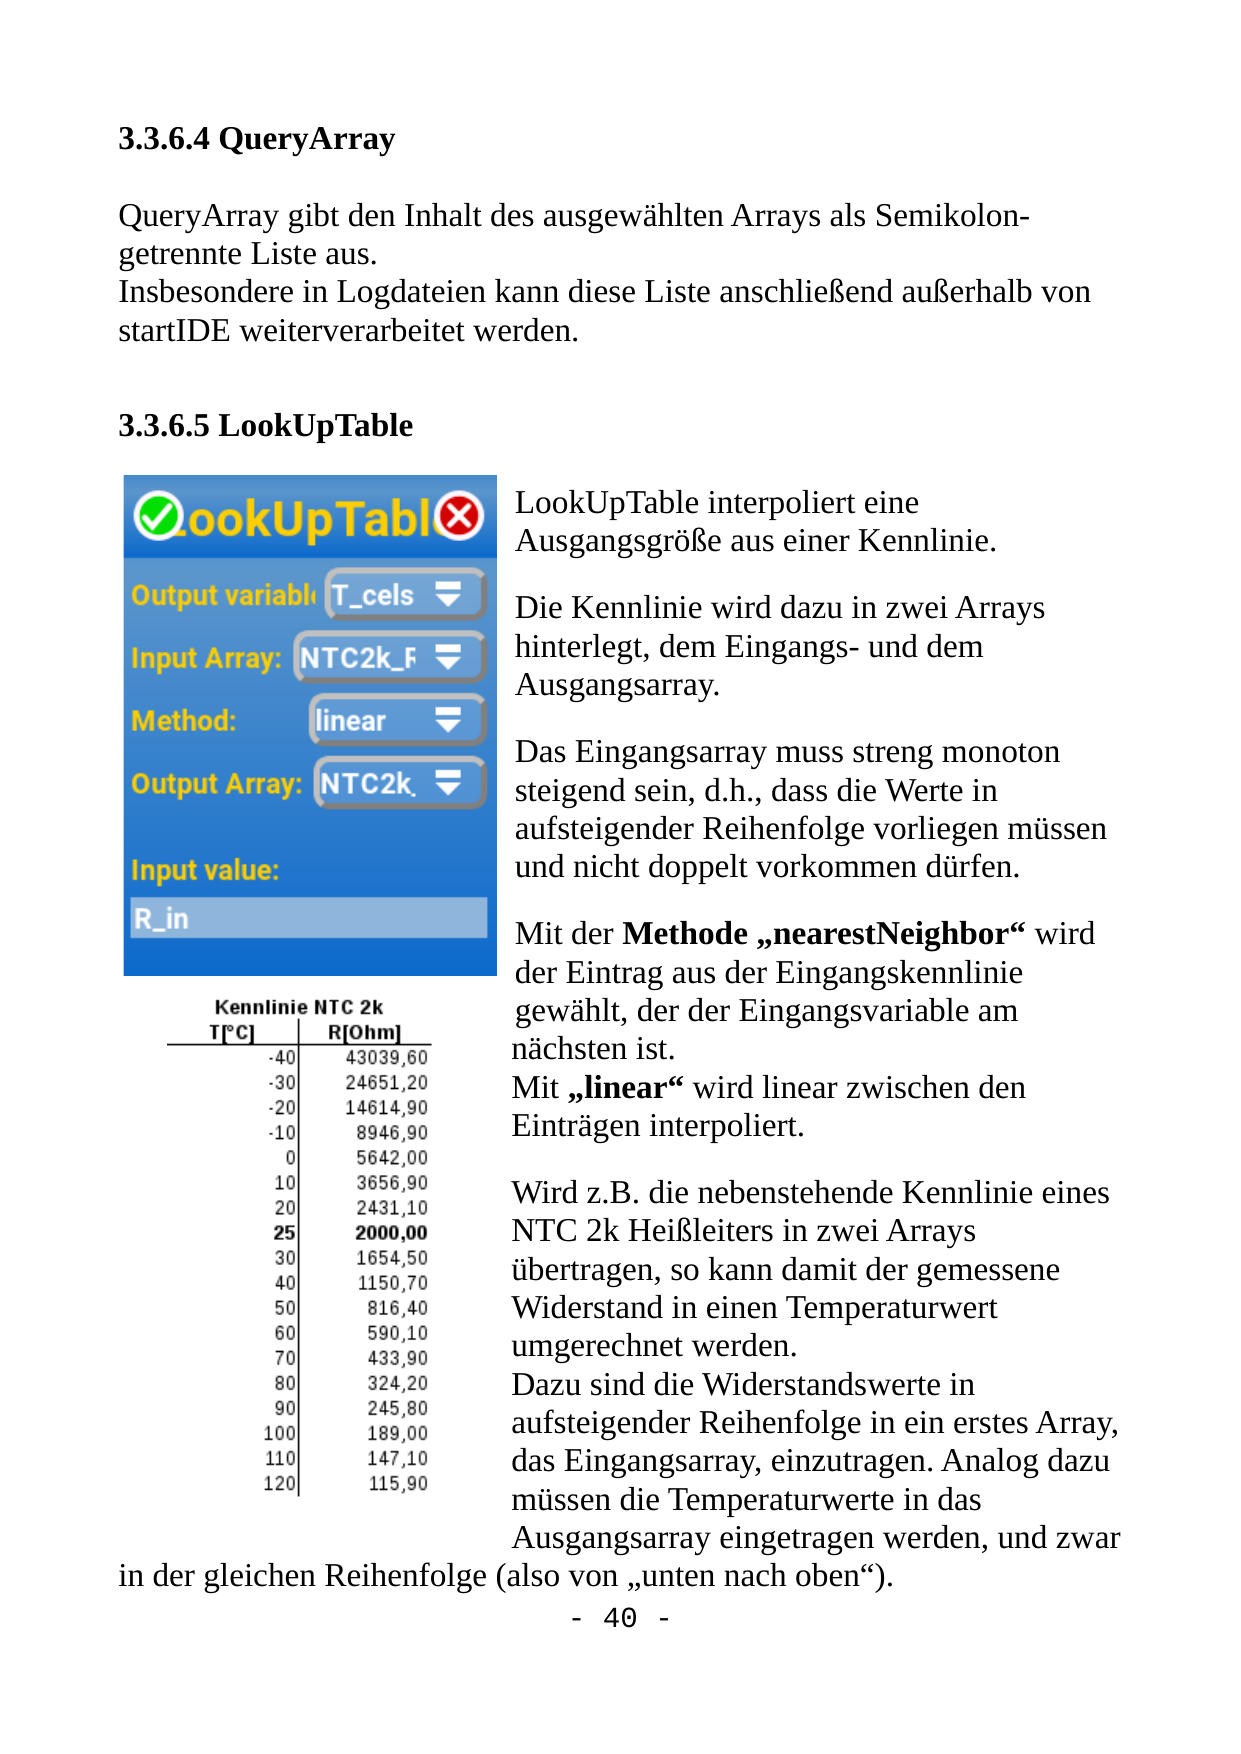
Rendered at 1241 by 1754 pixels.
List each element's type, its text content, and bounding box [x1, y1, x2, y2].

text 3.3.6.4 QueryArray [118, 118, 1122, 156]
text Mit „linear“ wird linear zwischen den Einträgen interpoliert. [435, 1067, 1122, 1143]
text Die Kennlinie wird dazu in zwei Arrays hinterlegt, dem Eingangs- und dem Ausgangsarray. [497, 588, 1122, 703]
text QueryArray gibt den Inhalt des ausgewählten Arrays als Semikolon-getrennte Liste aus. [118, 195, 1122, 271]
text 3.3.6.5 LookUpTable [118, 406, 1122, 444]
picture [123, 475, 497, 976]
text Wird z.B. die nebenstehende Kennlinie eines NTC 2k Heißleiters in zwei Arrays übertragen, so kann damit der gemessene Widerstand in einen Temperaturwert umgerechnet werden. [435, 1172, 1122, 1364]
text LookUpTable interpoliert eine Ausgangsgröße aus einer Kennlinie. [497, 482, 1122, 559]
text Dazu sind die Widerstandswerte in aufsteigender Reihenfolge in ein erstes Array, das Eingangsarray, einzutragen. Analog dazu müssen die Temperaturwerte in das Ausgangsarray eingetragen werden, und zwar in der gleichen Reihenfolge (also von „unten nach oben“). [118, 1364, 1122, 1594]
text [118, 1067, 167, 1143]
text Das Eingangsarray muss streng monoton steigend sein, d.h., dass die Werte in aufsteigender Reihenfolge vorliegen müssen und nicht doppelt vorkommen dürfen. [497, 731, 1122, 885]
text Mit der Methode „nearestNeighbor“ wird der Eintrag aus der Eingangskennlinie gewählt, der der Eingangsvariable am nächsten ist. [118, 913, 1122, 1067]
text Insbesondere in Logdateien kann diese Liste anschließend außerhalb von startIDE weiterverarbeitet werden. [118, 271, 1122, 348]
picture [167, 994, 435, 1528]
text [118, 1172, 167, 1364]
